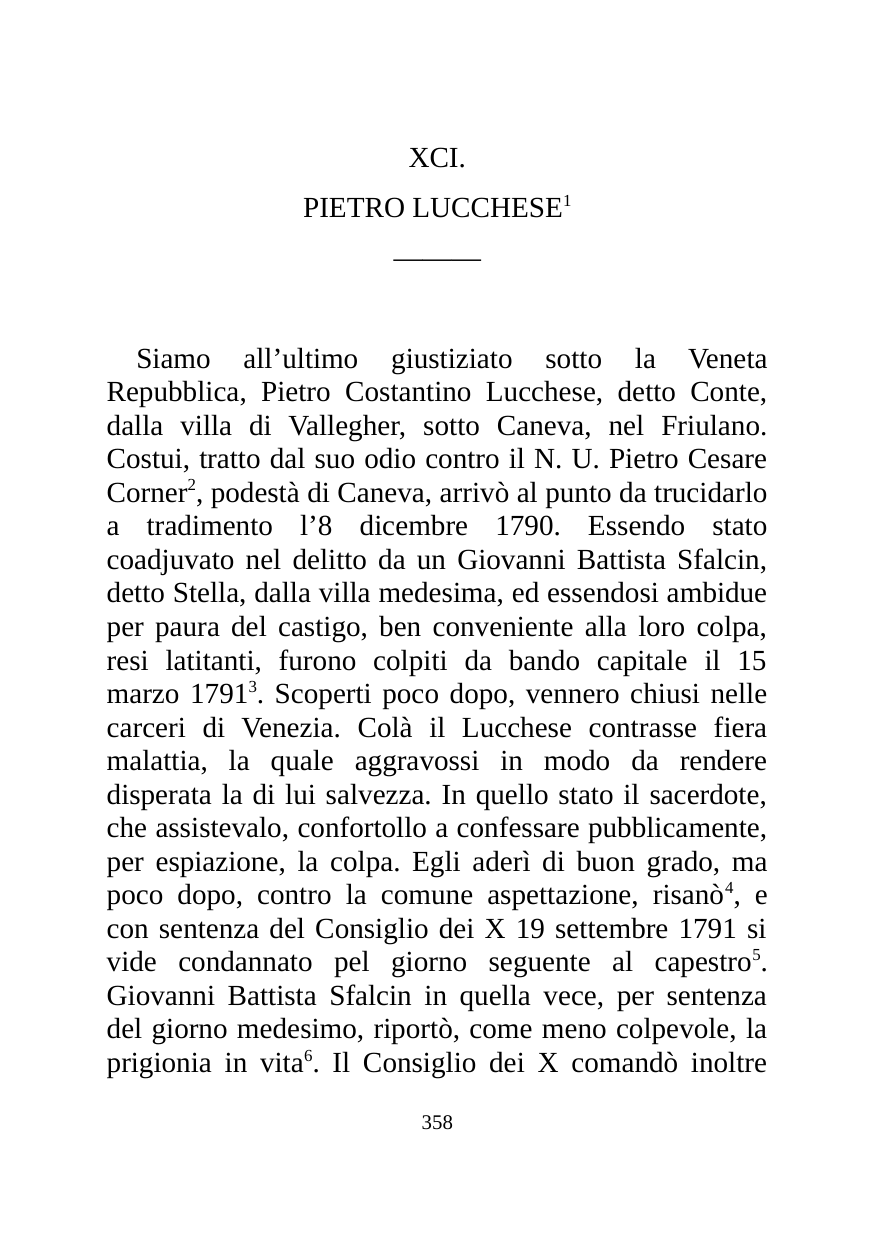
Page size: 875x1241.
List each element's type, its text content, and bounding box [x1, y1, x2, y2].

subtitle XCI. PIETRO LUCCHESE ――― [106, 140, 768, 274]
text Siamo all’ultimo giustiziato sotto la Veneta Repubblica, Pietro Costantino Lucchese, detto Conte, dalla villa di Vallegher, sotto Caneva, nel Friulano. Costui, tratto dal suo odio contro il N. U. Pietro Cesare Corner, podestà di Caneva, arrivò al punto da trucidarlo a tradimento l’8 dicembre 1790. Essendo stato coadjuvato nel delitto da un Giovanni Battista Sfalcin, detto Stella, dalla villa medesima, ed essendosi ambidue per paura del castigo, ben conveniente alla loro colpa, resi latitanti, furono colpiti da bando capitale il 15 marzo 1791. Scoperti poco dopo, vennero chiusi nelle carceri di Venezia. Colà il Lucchese contrasse fiera malattia, la quale aggravossi in modo da rendere disperata la di lui salvezza. In quello stato il sacerdote, che assistevalo, confortollo a confessare pubblicamente, per espiazione, la colpa. Egli aderì di buon grado, ma poco dopo, contro la comune aspettazione, risanò, e con sentenza del Consiglio dei X 19 settembre 1791 si vide condannato pel giorno seguente al capestro. Giovanni Battista Sfalcin in quella vece, per sentenza del giorno medesimo, riportò, come meno colpevole, la prigionia in vita. Il Consiglio dei X comandò inoltre [106, 341, 768, 1079]
